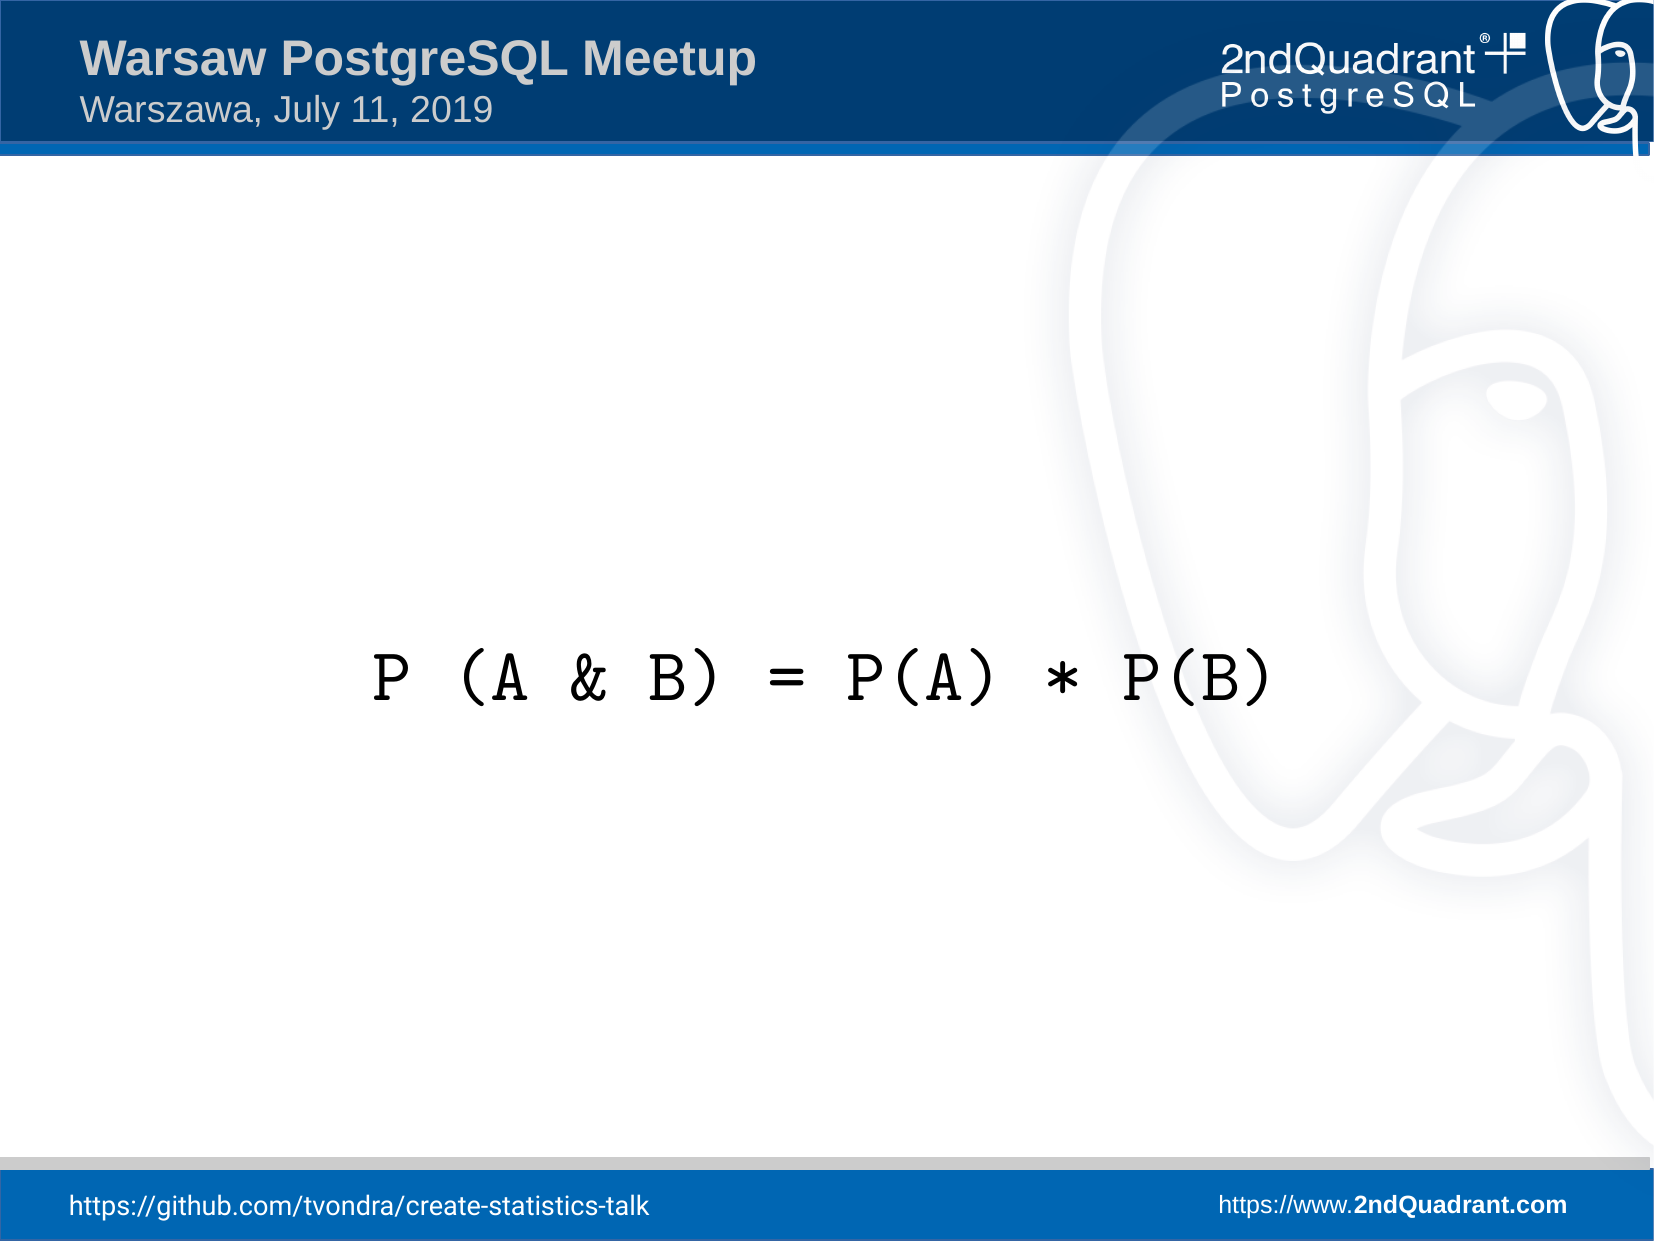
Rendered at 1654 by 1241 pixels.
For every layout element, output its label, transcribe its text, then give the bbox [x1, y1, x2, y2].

picture [632, 0, 1654, 1241]
list P (A & B) = P(A) * P(B) [82, 301, 1571, 1022]
